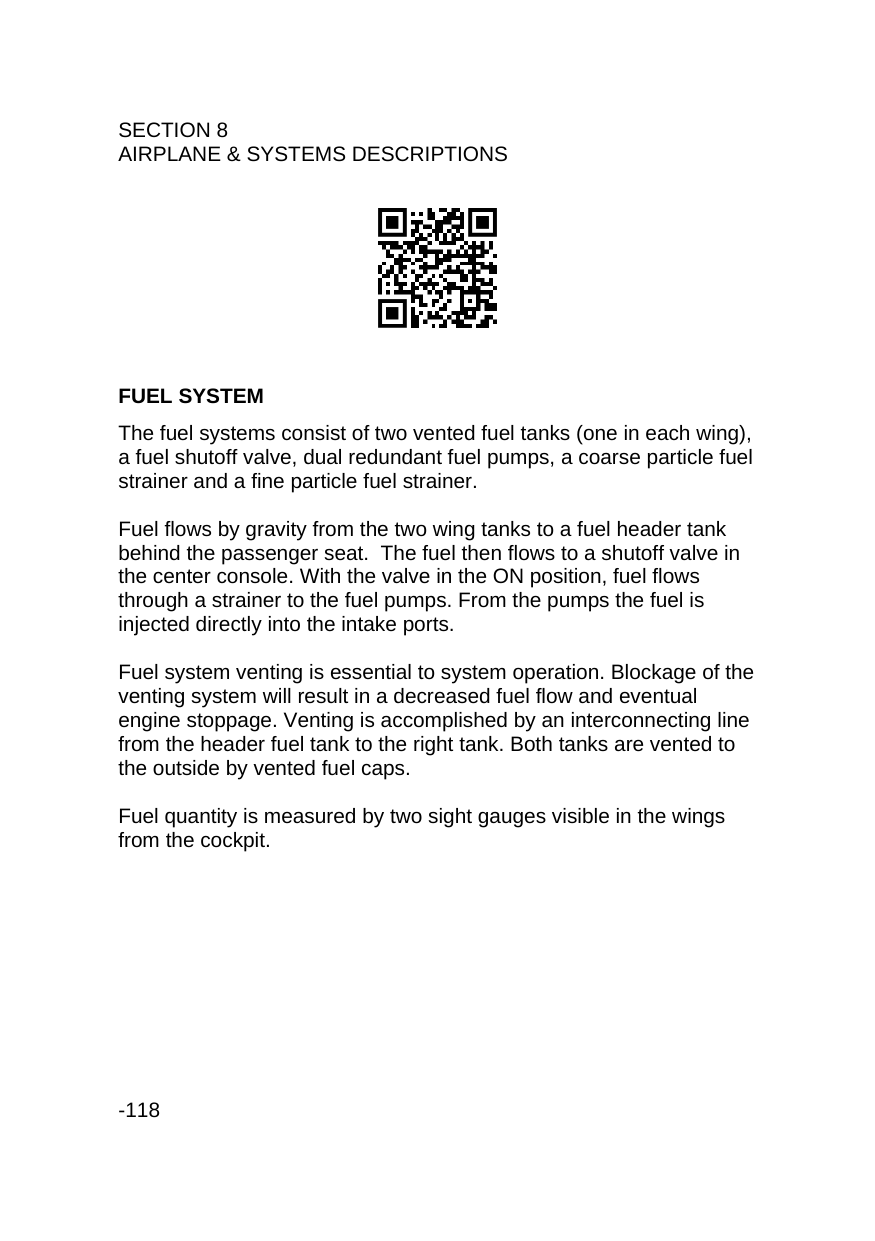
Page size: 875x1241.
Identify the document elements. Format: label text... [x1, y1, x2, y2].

text The fuel systems consist of two vented fuel tanks (one in each wing), a fuel shutoff valve, dual redundant fuel pumps, a coarse particle fuel strainer and a fine particle fuel strainer. [118, 421, 756, 492]
text Fuel quantity is measured by two sight gauges visible in the wings from the cockpit. [118, 804, 756, 852]
subtitle FUEL SYSTEM [118, 384, 756, 408]
text Fuel flows by gravity from the two wing tanks to a fuel header tank behind the passenger seat. The fuel then flows to a shutoff valve in the center console. With the valve in the ON position, fuel flows through a strainer to the fuel pumps. From the pumps the fuel is injected directly into the intake ports. [118, 516, 756, 636]
picture [365, 196, 509, 340]
text Fuel system venting is essential to system operation. Blockage of the venting system will result in a decreased fuel flow and eventual engine stoppage. Venting is accomplished by an interconnecting line [118, 660, 756, 732]
text from the header fuel tank to the right tank. Both tanks are vented to the outside by vented fuel caps. [118, 732, 756, 780]
